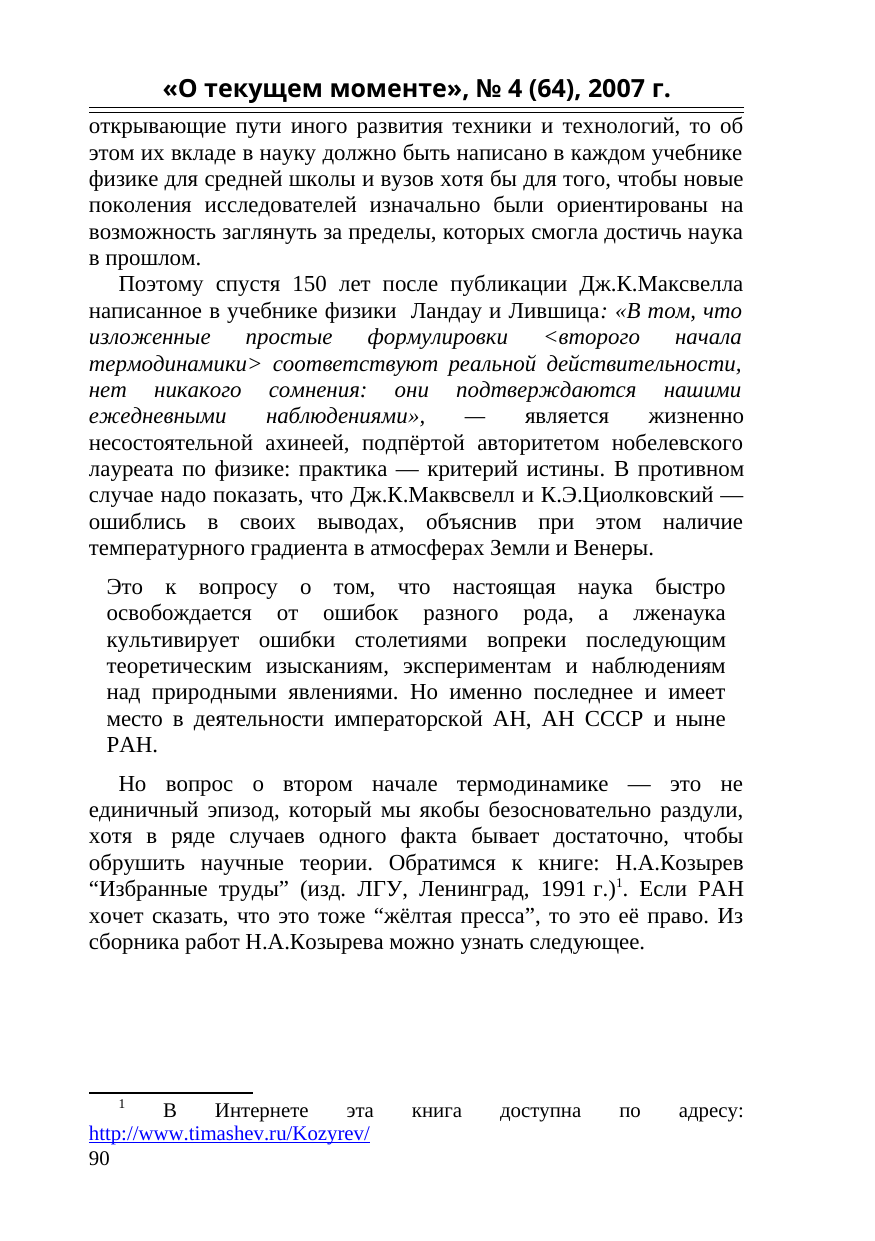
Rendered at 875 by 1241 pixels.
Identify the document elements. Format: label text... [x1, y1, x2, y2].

text В Интернете эта книга доступна по адресу: http://www.timashev.ru/Kozyrev/ [89, 1099, 744, 1145]
text открывающие пути иного развития техники и технологий, то об этом их вкладе в науку должно быть написано в каждом учебнике физике для средней школы и вузов хотя бы для того, чтобы новые поколения исследователей изначально были ориентированы на возможность заглянуть за пределы, которых смогла достичь наука в прошлом. [89, 113, 744, 271]
text Но вопрос о втором начале термодинамике — это не единичный эпизод, который мы якобы безосновательно раздули, хотя в ряде случаев одного факта бывает достаточно, чтобы обрушить научные теории. Обратимся к книге: Н.А.Козырев “Избранные труды” (изд. ЛГУ, Ленинград, 1991 г.). Если РАН хочет сказать, что это тоже “жёлтая пресса”, то это её право. Из сборника работ Н.А.Козырева можно узнать следующее. [89, 770, 744, 954]
text Это к вопросу о том, что настоящая наука быстро освобождается от ошибок разного рода, а лженаука культивирует ошибки столетиями вопреки последующим теоретическим изысканиям, экспериментам и наблюдениям над природными явлениями. Но именно последнее и имеет место в деятельности императорской АН, АН СССР и ныне РАН. [106, 573, 726, 757]
text Поэтому спустя 150 лет после публикации Дж.К.Максвелла написанное в учебнике физики Ландау и Лившица: «В том, что изложенные простые формулировки <второго начала термодинамики> соответствуют реальной действительности, нет никакого сомнения: они подтверждаются нашими ежедневными наблюдениями», — является жизненно несостоятельной ахинеей, подпёртой авторитетом нобелевского лауреата по физике: практика — критерий истины. В противном случае надо показать, что Дж.К.Маквсвелл и К.Э.Циолковский — ошиблись в своих выводах, объяснив при этом наличие температурного градиента в атмосферах Земли и Венеры. [89, 271, 744, 560]
